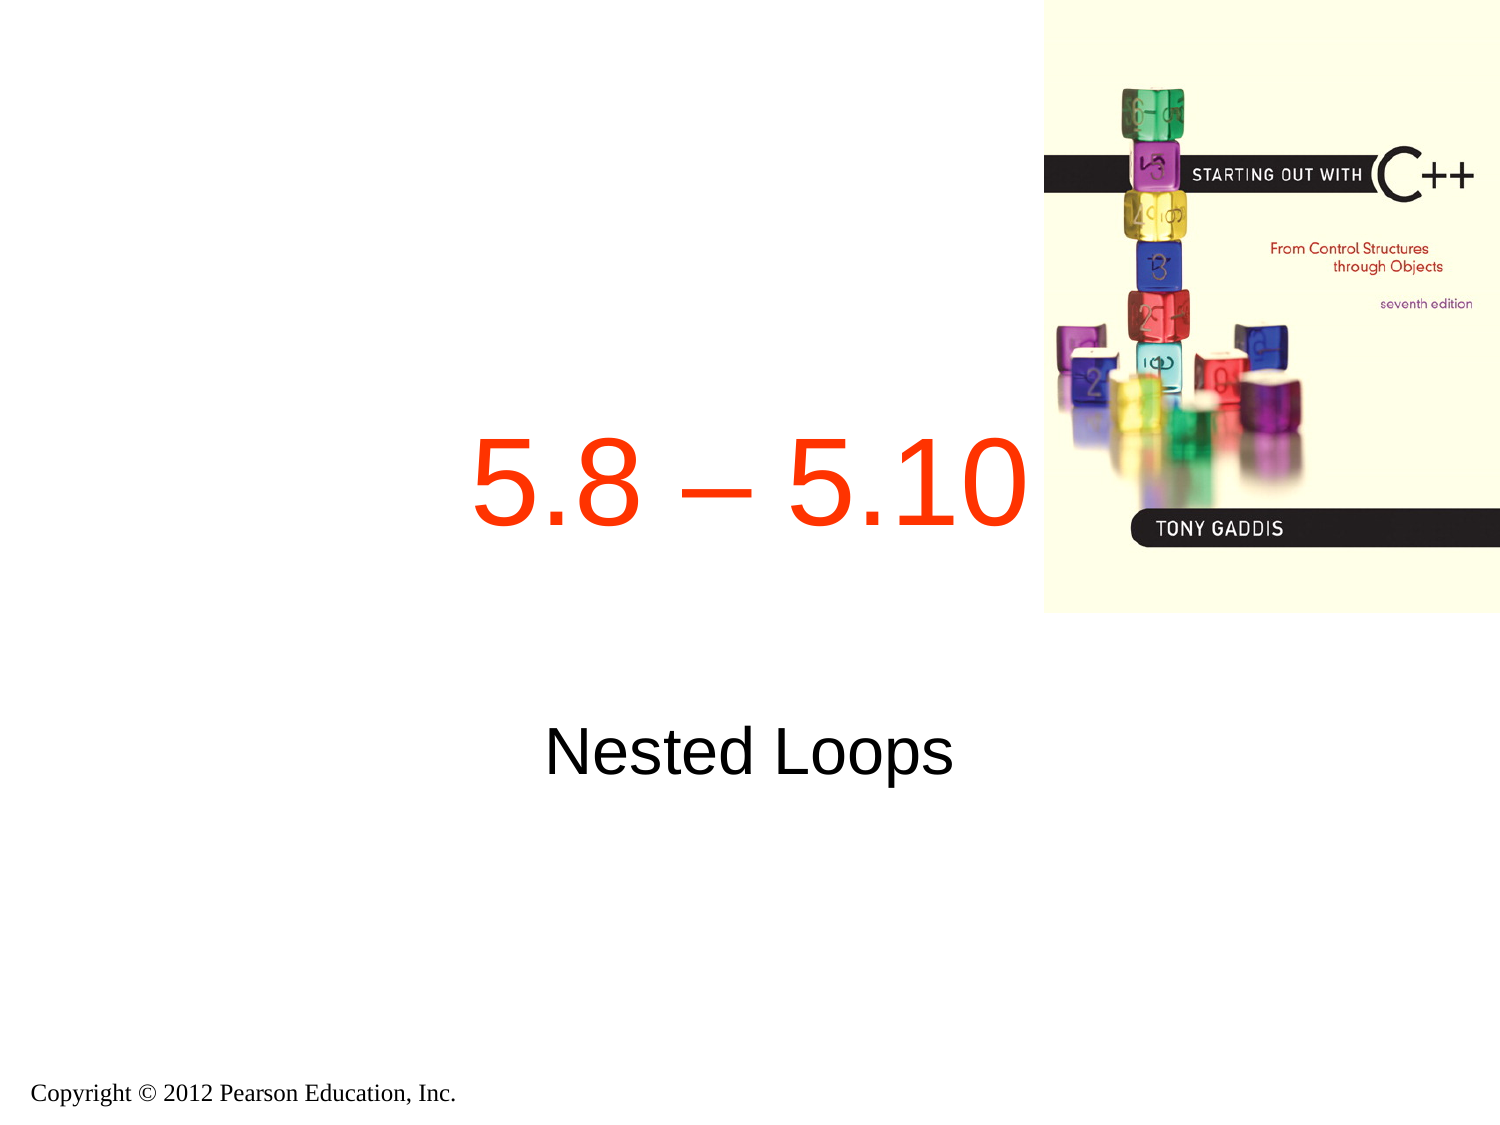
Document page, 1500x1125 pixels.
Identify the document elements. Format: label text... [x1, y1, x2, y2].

text_box 5.8 – 5.10 [300, 349, 1201, 591]
picture [1044, 0, 1500, 613]
text_box Nested Loops [225, 699, 1276, 988]
